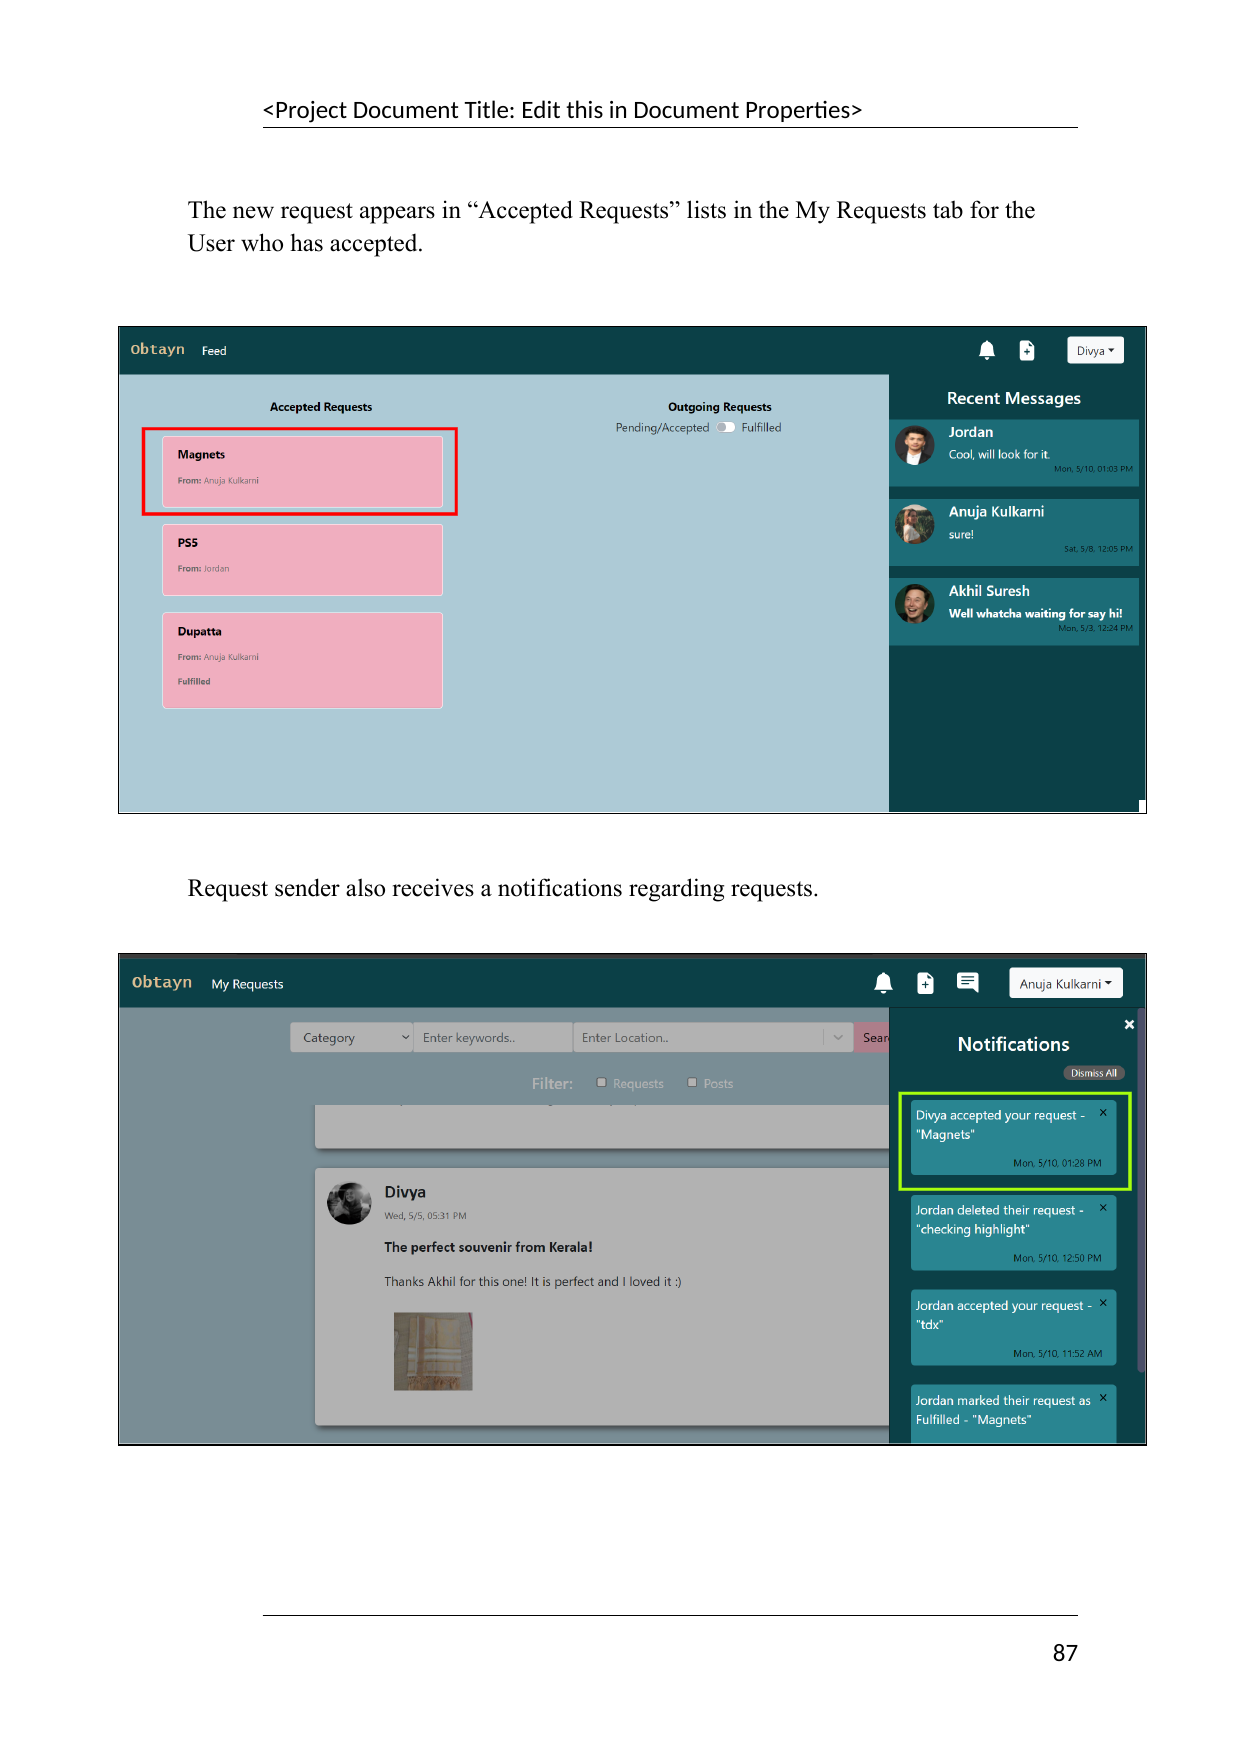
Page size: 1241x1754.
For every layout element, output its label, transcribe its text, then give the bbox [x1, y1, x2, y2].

text Request sender also receives a notifications regarding requests. [187, 873, 1078, 901]
picture [121, 327, 1145, 812]
picture [121, 955, 1145, 1444]
text The new request appears in “Accepted Requests” lists in the My Requests tab for the User who has accepted. [187, 195, 1078, 257]
